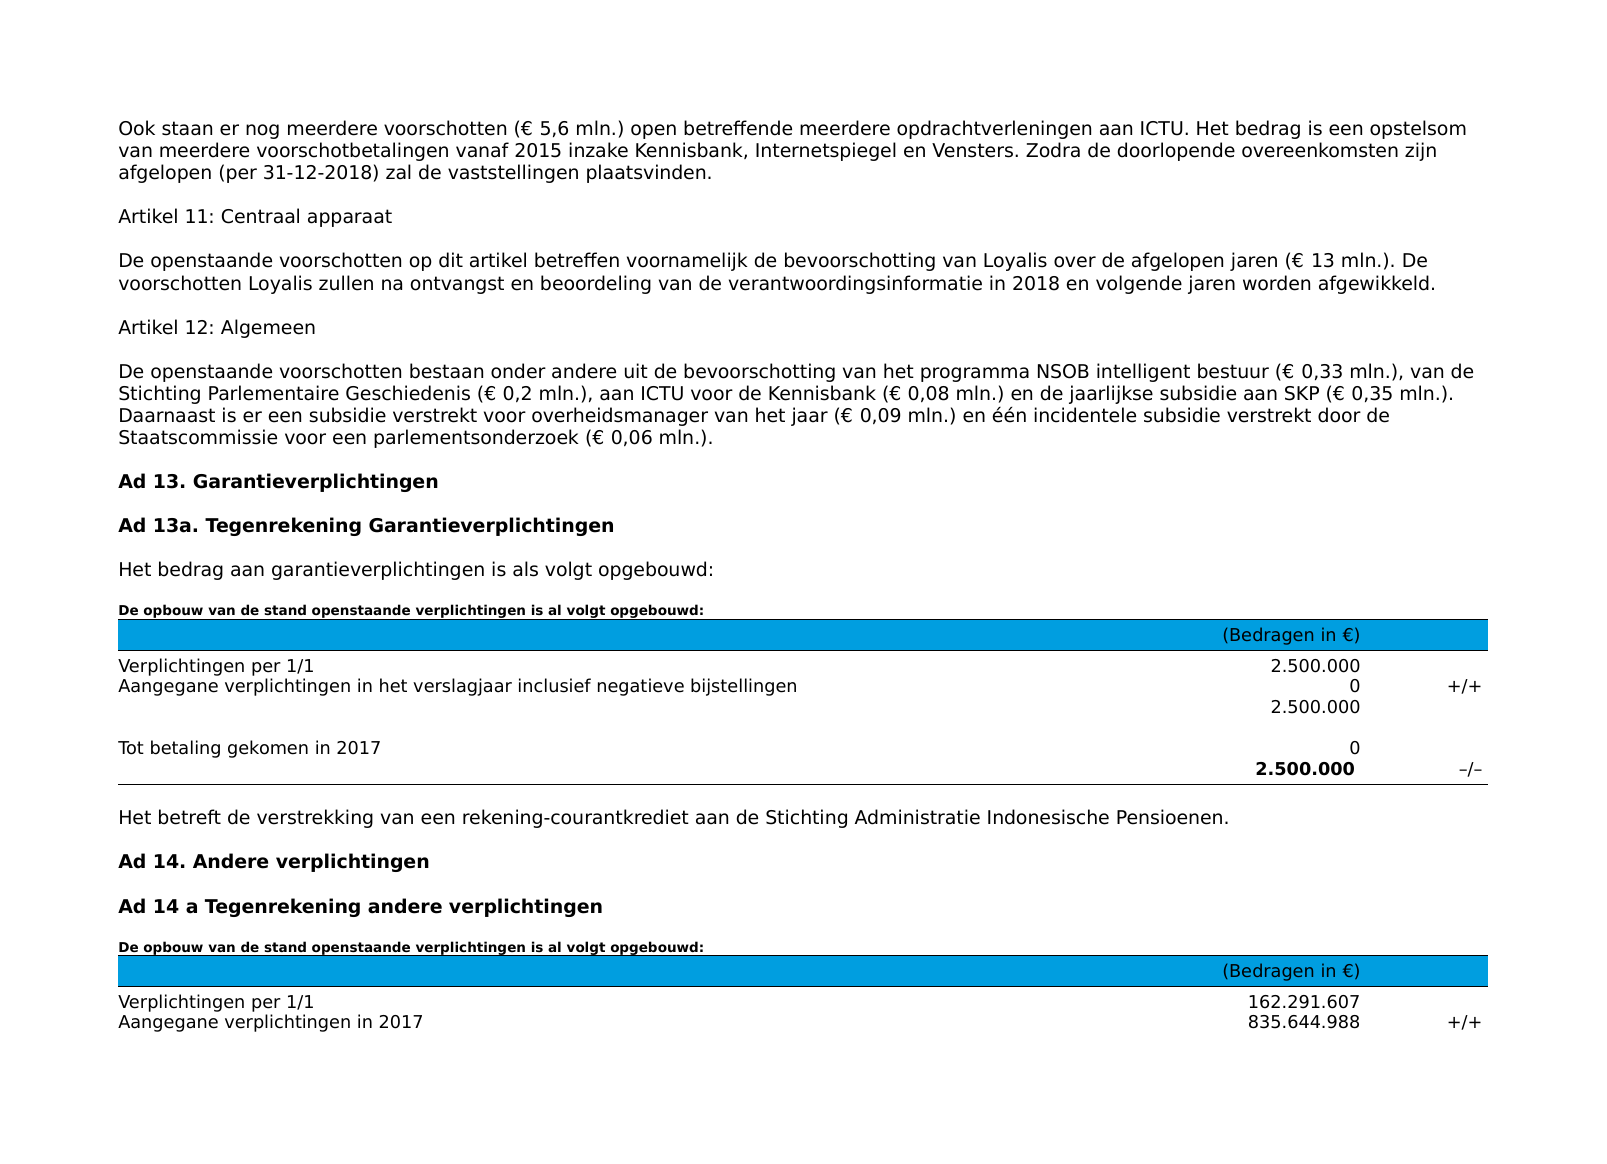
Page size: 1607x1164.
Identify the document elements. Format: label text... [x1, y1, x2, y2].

subtitle Artikel 12: Algemeen [118, 317, 1488, 338]
text De openstaande voorschotten op dit artikel betreffen voornamelijk de bevoorschotting van Loyalis over de afgelopen jaren (€ 13 mln.). De voorschotten Loyalis zullen na ontvangst en beoordeling van de verantwoordingsinformatie in 2018 en volgende jaren worden afgewikkeld. [118, 250, 1488, 294]
table_header De opbouw van de stand openstaande verplichtingen is al volgt opgebouwd: [118, 603, 1488, 619]
table_cell Verplichtingen per 1/1 [118, 651, 928, 676]
table_cell +/+ [1366, 1013, 1488, 1033]
subtitle Artikel 11: Centraal apparaat [118, 206, 1488, 228]
subtitle Ad 13. Garantieverplichtingen [118, 471, 1488, 493]
table_cell [1366, 738, 1488, 759]
table_cell [1366, 718, 1488, 738]
table_cell [1366, 651, 1488, 676]
text Het bedrag aan garantieverplichtingen is als volgt opgebouwd: [118, 559, 1488, 581]
table_cell Verplichtingen per 1/1 [118, 987, 928, 1012]
table_cell (Bedragen in €) [1147, 956, 1366, 986]
subtitle Ad 13a. Tegenrekening Garantieverplichtingen [118, 515, 1488, 537]
table_cell +/+ [1366, 676, 1488, 697]
table_cell 2.500.000 [1147, 759, 1366, 784]
table_cell [118, 759, 928, 784]
table_cell [118, 697, 928, 717]
table_cell [118, 620, 928, 650]
table_cell [928, 718, 1147, 738]
table_cell [1366, 956, 1488, 986]
table_cell [928, 738, 1147, 759]
subtitle Ad 14 a Tegenrekening andere verplichtingen [118, 896, 1488, 917]
table_cell 162.291.607 [1147, 987, 1366, 1012]
table_cell [1366, 697, 1488, 717]
table_cell Aangegane verplichtingen in 2017 [118, 1013, 1147, 1033]
table_cell Aangegane verplichtingen in het verslagjaar inclusief negatieve bijstellingen [118, 676, 928, 697]
table_cell [928, 620, 1147, 650]
text De openstaande voorschotten bestaan onder andere uit de bevoorschotting van het programma NSOB intelligent bestuur (€ 0,33 mln.), van de Stichting Parlementaire Geschiedenis (€ 0,2 mln.), aan ICTU voor de Kennisbank (€ 0,08 mln.) en de jaarlijkse subsidie aan SKP (€ 0,35 mln.). Daarnaast is er een subsidie verstrekt voor overheidsmanager van het jaar (€ 0,09 mln.) en één incidentele subsidie verstrekt door de Staatscommissie voor een parlementsonderzoek (€ 0,06 mln.). [118, 361, 1488, 449]
table_cell [928, 956, 1147, 986]
table_cell [928, 676, 1147, 697]
table_cell 0 [1147, 738, 1366, 759]
table_cell Tot betaling gekomen in 2017 [118, 738, 928, 759]
text Ook staan er nog meerdere voorschotten (€ 5,6 mln.) open betreffende meerdere opdrachtverleningen aan ICTU. Het bedrag is een opstelsom van meerdere voorschotbetalingen vanaf 2015 inzake Kennisbank, Internetspiegel en Vensters. Zodra de doorlopende overeenkomsten zijn afgelopen (per 31-12-2018) zal de vaststellingen plaatsvinden. [118, 118, 1488, 184]
table_header De opbouw van de stand openstaande verplichtingen is al volgt opgebouwd: [118, 939, 1488, 955]
table_cell [118, 718, 928, 738]
text Het betreft de verstrekking van een rekening-courantkrediet aan de Stichting Administratie Indonesische Pensioenen. [118, 807, 1488, 829]
table_cell (Bedragen in €) [1147, 620, 1366, 650]
table_cell [118, 956, 928, 986]
subtitle Ad 14. Andere verplichtingen [118, 851, 1488, 873]
table_cell [928, 759, 1147, 784]
table_cell [928, 697, 1147, 717]
table_cell 835.644.988 [1147, 1013, 1366, 1033]
table_cell –/– [1366, 759, 1488, 784]
table_cell [928, 651, 1147, 676]
table_cell [928, 987, 1147, 1012]
table_cell 2.500.000 [1147, 697, 1366, 717]
table_cell [1366, 987, 1488, 1012]
table_cell [1366, 620, 1488, 650]
table_cell 2.500.000 [1147, 651, 1366, 676]
table_cell 0 [1147, 676, 1366, 697]
table_cell [1147, 718, 1366, 738]
